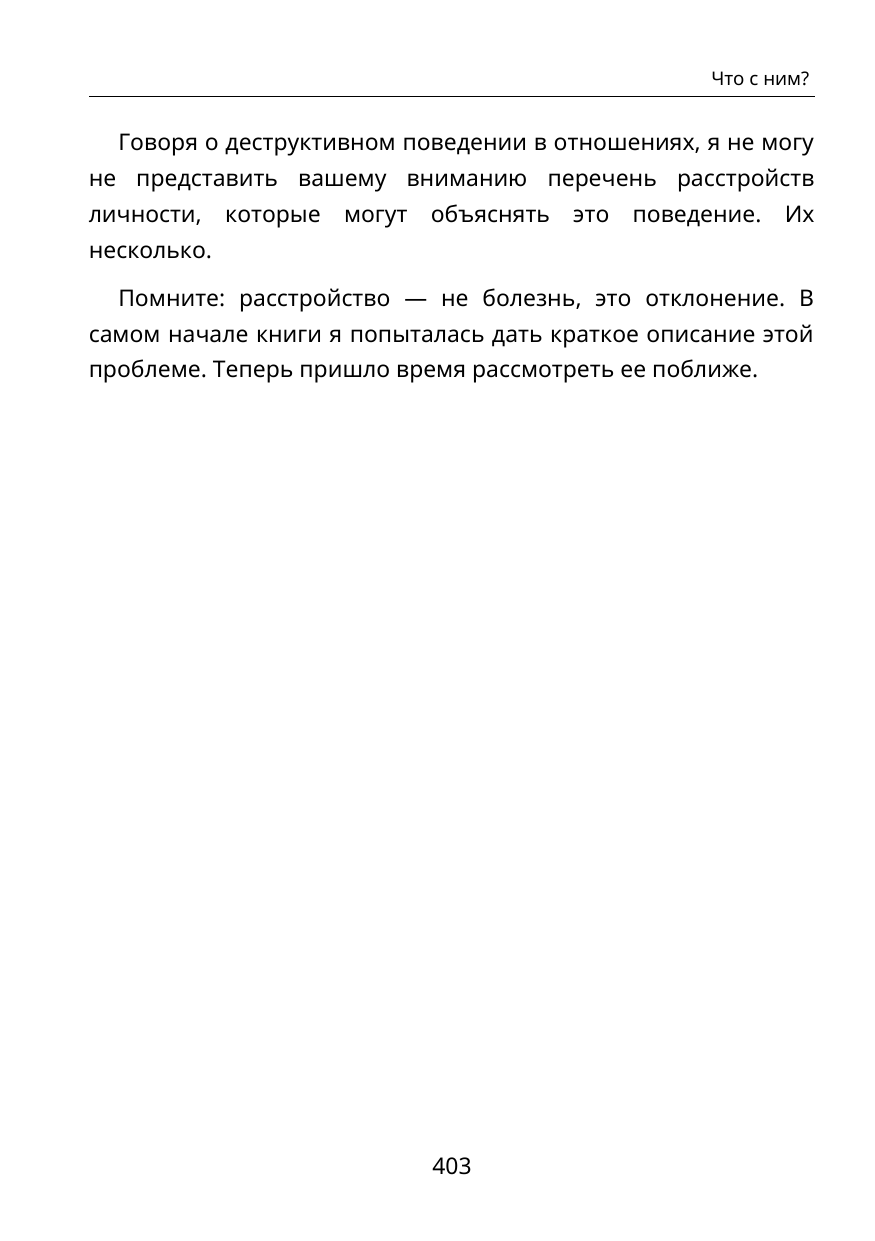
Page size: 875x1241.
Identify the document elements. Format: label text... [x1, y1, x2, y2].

text Помните: расстройство — не болезнь, это отклонение. В самом начале книги я попыталась дать краткое описание этой проблеме. Теперь пришло время рассмотреть ее поближе. [88, 282, 815, 385]
text Говоря о деструктивном поведении в отношениях, я не могу не представить вашему вниманию перечень расстройств личности, которые могут объяснять это поведение. Их несколько. [88, 126, 815, 265]
